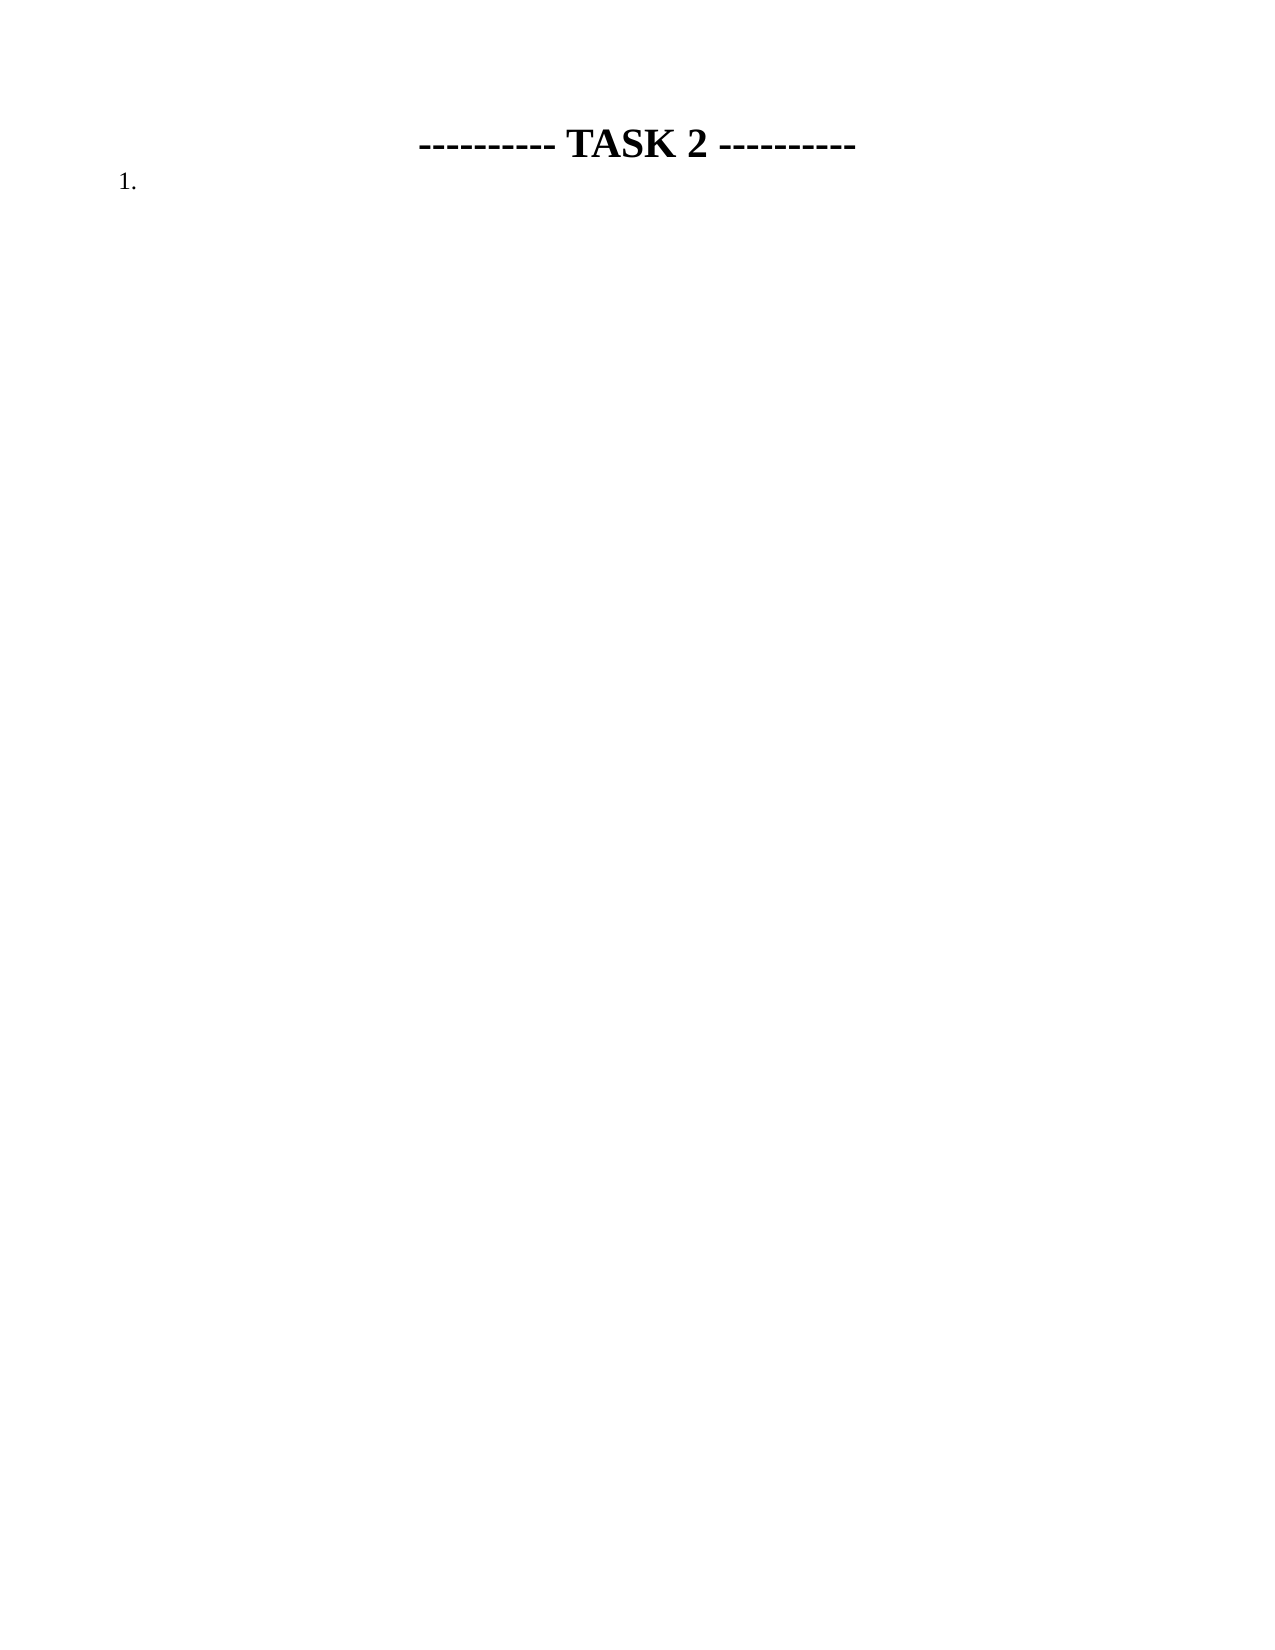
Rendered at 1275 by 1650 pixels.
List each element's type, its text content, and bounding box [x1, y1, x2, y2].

text ---------- TASK 2 ---------- [118, 118, 1157, 166]
text 1. [118, 166, 1157, 195]
